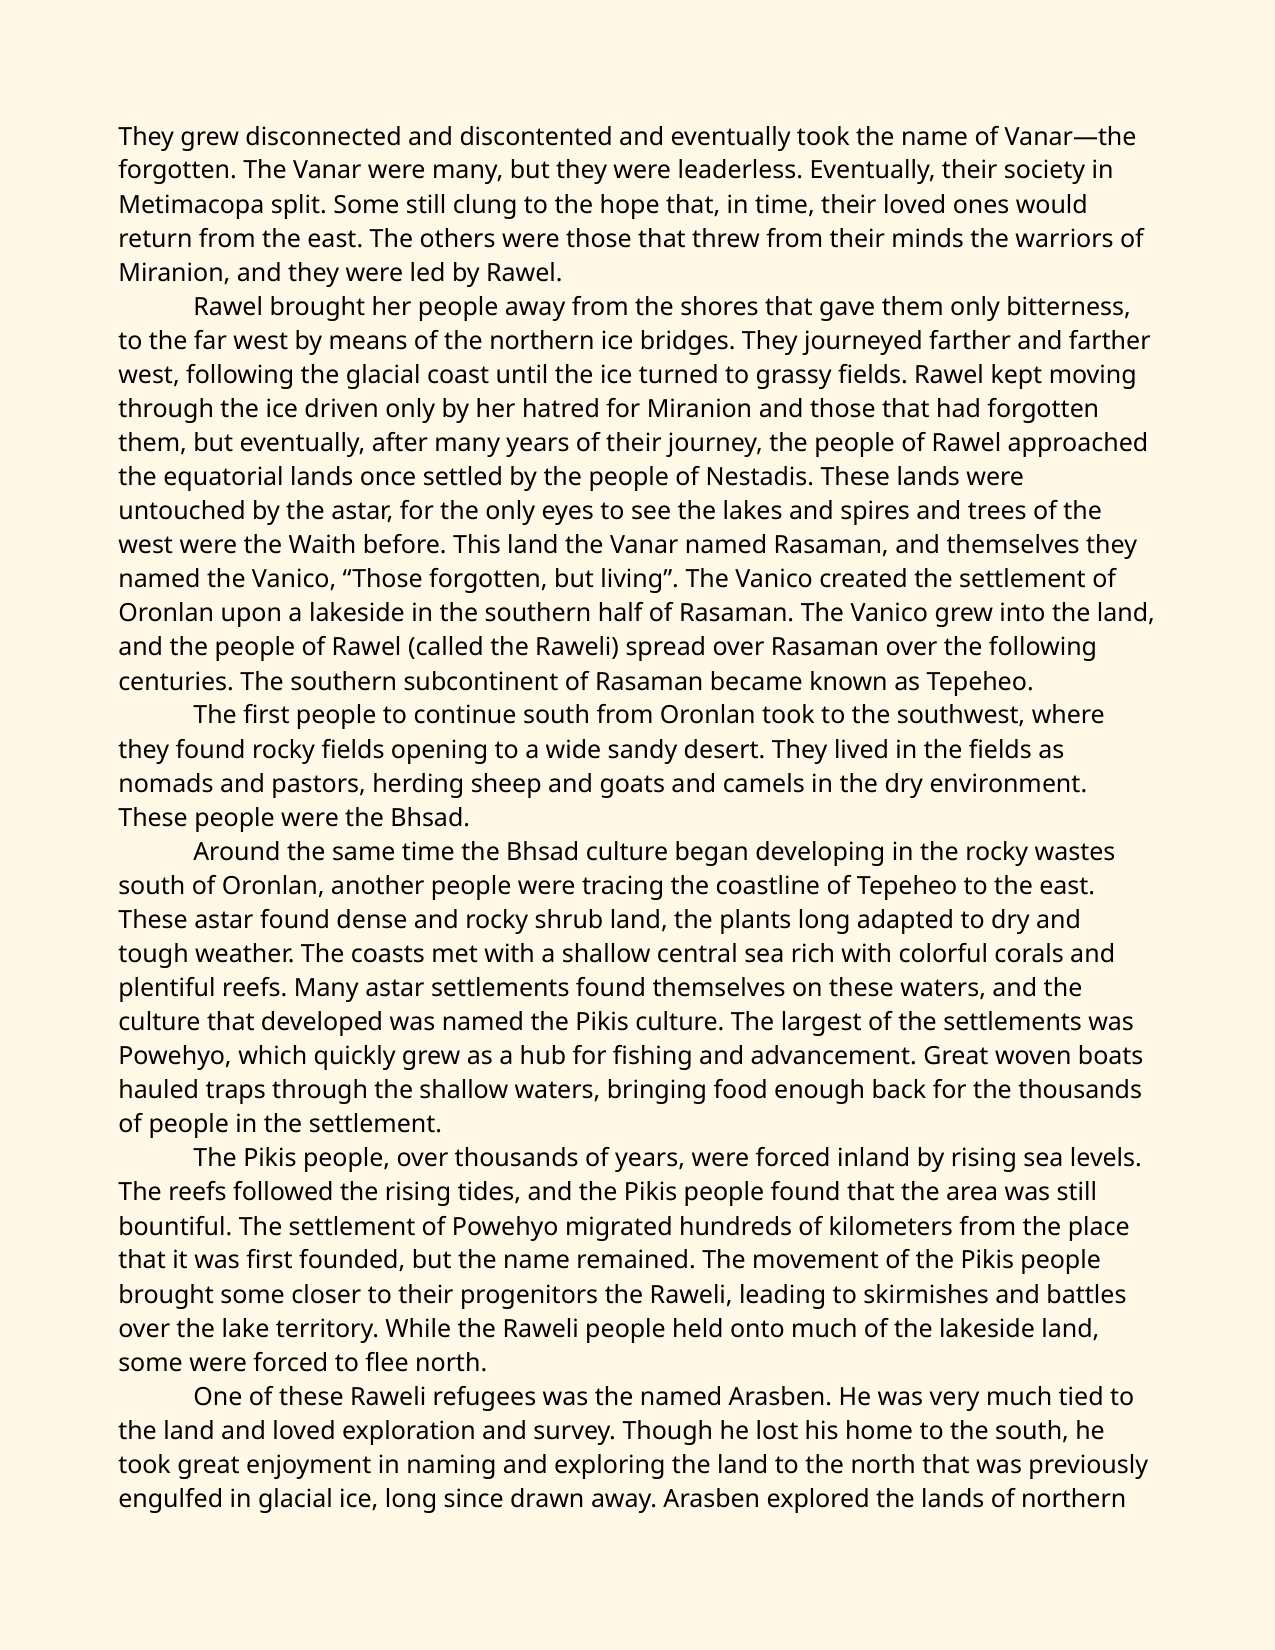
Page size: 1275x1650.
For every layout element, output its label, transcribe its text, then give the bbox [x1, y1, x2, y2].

text They grew disconnected and discontented and eventually took the name of Vanar—the forgotten. The Vanar were many, but they were leaderless. Eventually, their society in Metimacopa split. Some still clung to the hope that, in time, their loved ones would return from the east. The others were those that threw from their minds the warriors of Miranion, and they were led by Rawel. [118, 118, 1157, 288]
text The first people to continue south from Oronlan took to the southwest, where they found rocky fields opening to a wide sandy desert. They lived in the fields as nomads and pastors, herding sheep and goats and camels in the dry environment. These people were the Bhsad. [118, 697, 1157, 833]
text One of these Raweli refugees was the named Arasben. He was very much tied to the land and loved exploration and survey. Though he lost his home to the south, he took great enjoyment in naming and exploring the land to the north that was previously engulfed in glacial ice, long since drawn away. Arasben explored the lands of northern [118, 1378, 1157, 1515]
text Rawel brought her people away from the shores that gave them only bitterness, to the far west by means of the northern ice bridges. They journeyed farther and farther west, following the glacial coast until the ice turned to grassy fields. Rawel kept moving through the ice driven only by her hatred for Miranion and those that had forgotten them, but eventually, after many years of their journey, the people of Rawel approached the equatorial lands once settled by the people of Nestadis. These lands were untouched by the astar, for the only eyes to see the lakes and spires and trees of the west were the Waith before. This land the Vanar named Rasaman, and themselves they named the Vanico, “Those forgotten, but living”. The Vanico created the settlement of Oronlan upon a lakeside in the southern half of Rasaman. The Vanico grew into the land, and the people of Rawel (called the Raweli) spread over Rasaman over the following centuries. The southern subcontinent of Rasaman became known as Tepeheo. [118, 288, 1157, 697]
text The Pikis people, over thousands of years, were forced inland by rising sea levels. The reefs followed the rising tides, and the Pikis people found that the area was still bountiful. The settlement of Powehyo migrated hundreds of kilometers from the place that it was first founded, but the name remained. The movement of the Pikis people brought some closer to their progenitors the Raweli, leading to skirmishes and battles over the lake territory. While the Raweli people held onto much of the lakeside land, some were forced to flee north. [118, 1140, 1157, 1378]
text Around the same time the Bhsad culture began developing in the rocky wastes south of Oronlan, another people were tracing the coastline of Tepeheo to the east. These astar found dense and rocky shrub land, the plants long adapted to dry and tough weather. The coasts met with a shallow central sea rich with colorful corals and plentiful reefs. Many astar settlements found themselves on these waters, and the culture that developed was named the Pikis culture. The largest of the settlements was Powehyo, which quickly grew as a hub for fishing and advancement. Great woven boats hauled traps through the shallow waters, bringing food enough back for the thousands of people in the settlement. [118, 833, 1157, 1140]
